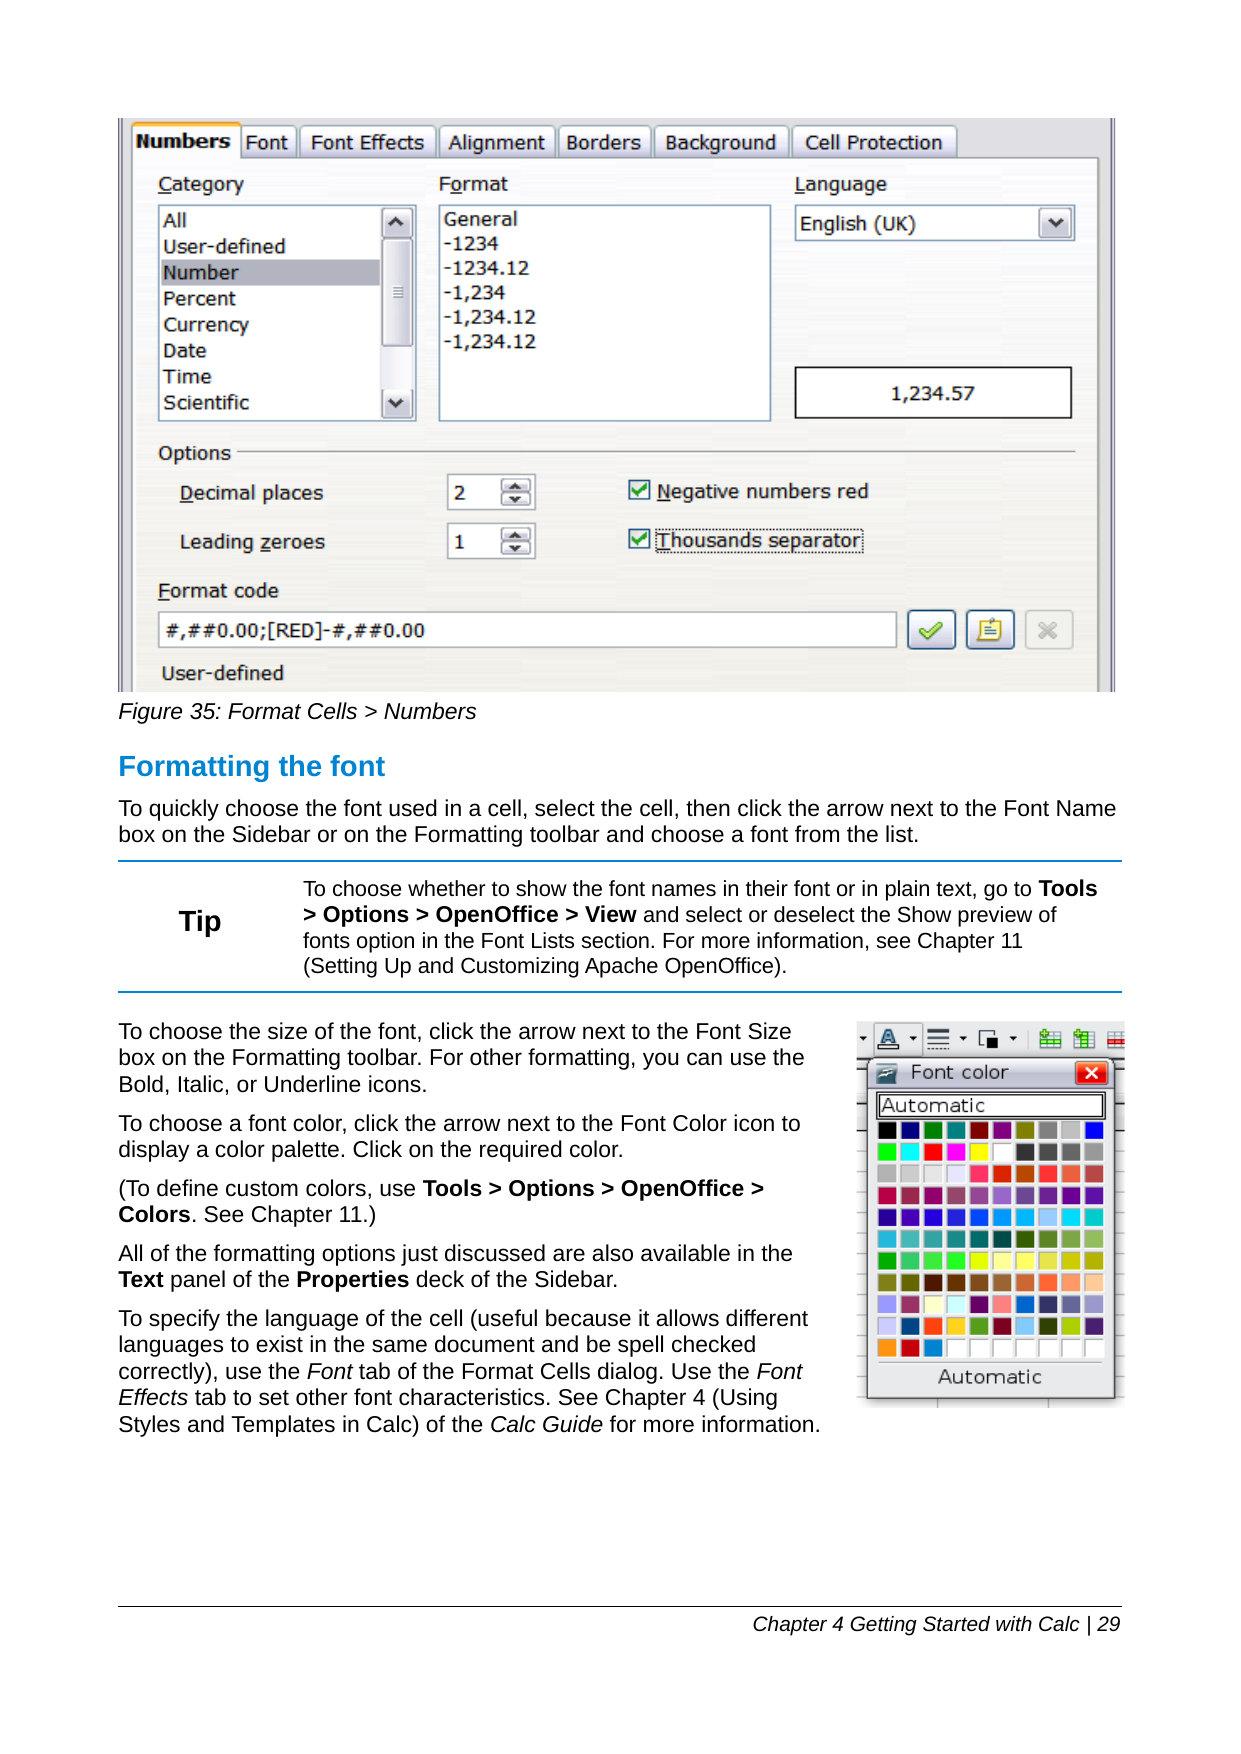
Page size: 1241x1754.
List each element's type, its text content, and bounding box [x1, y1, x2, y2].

picture [118, 118, 1116, 692]
text All of the formatting options just discussed are also available in the Text panel of the Properties deck of the Sidebar. [118, 1240, 856, 1293]
picture [856, 1020, 1125, 1408]
text To choose the size of the font, click the arrow next to the Font Size box on the Formatting toolbar. For other formatting, you can use the Bold, Italic, or Underline icons. [118, 1018, 1122, 1097]
text To choose a font color, click the arrow next to the Font Color icon to display a color palette. Click on the required color. [118, 1109, 856, 1162]
table_header Tip [118, 862, 281, 991]
table_header To choose whether to show the font names in their font or in plain text, go to Tools > Options > OpenOffice > View and select or deselect the Show preview of fonts option in the Font Lists section. For more information, see Chapter 11 (Setting Up and Customizing Apache OpenOffice). [281, 862, 1122, 991]
text (To define custom colors, use Tools > Options > OpenOffice > Colors. See Chapter 11.) [118, 1175, 856, 1227]
text Figure 35: Format Cells > Numbers [118, 698, 1115, 724]
text To quickly choose the font used in a cell, select the cell, then click the arrow next to the Font Name box on the Sidebar or on the Formatting toolbar and choose a font from the list. [118, 794, 1122, 847]
text To specify the language of the cell (useful because it allows different languages to exist in the same document and be spell checked correctly), use the Font tab of the Format Cells dialog. Use the Font Effects tab to set other font characteristics. See Chapter 4 (Using Styles and Templates in Calc) of the Calc Guide for more information. [118, 1305, 1122, 1437]
